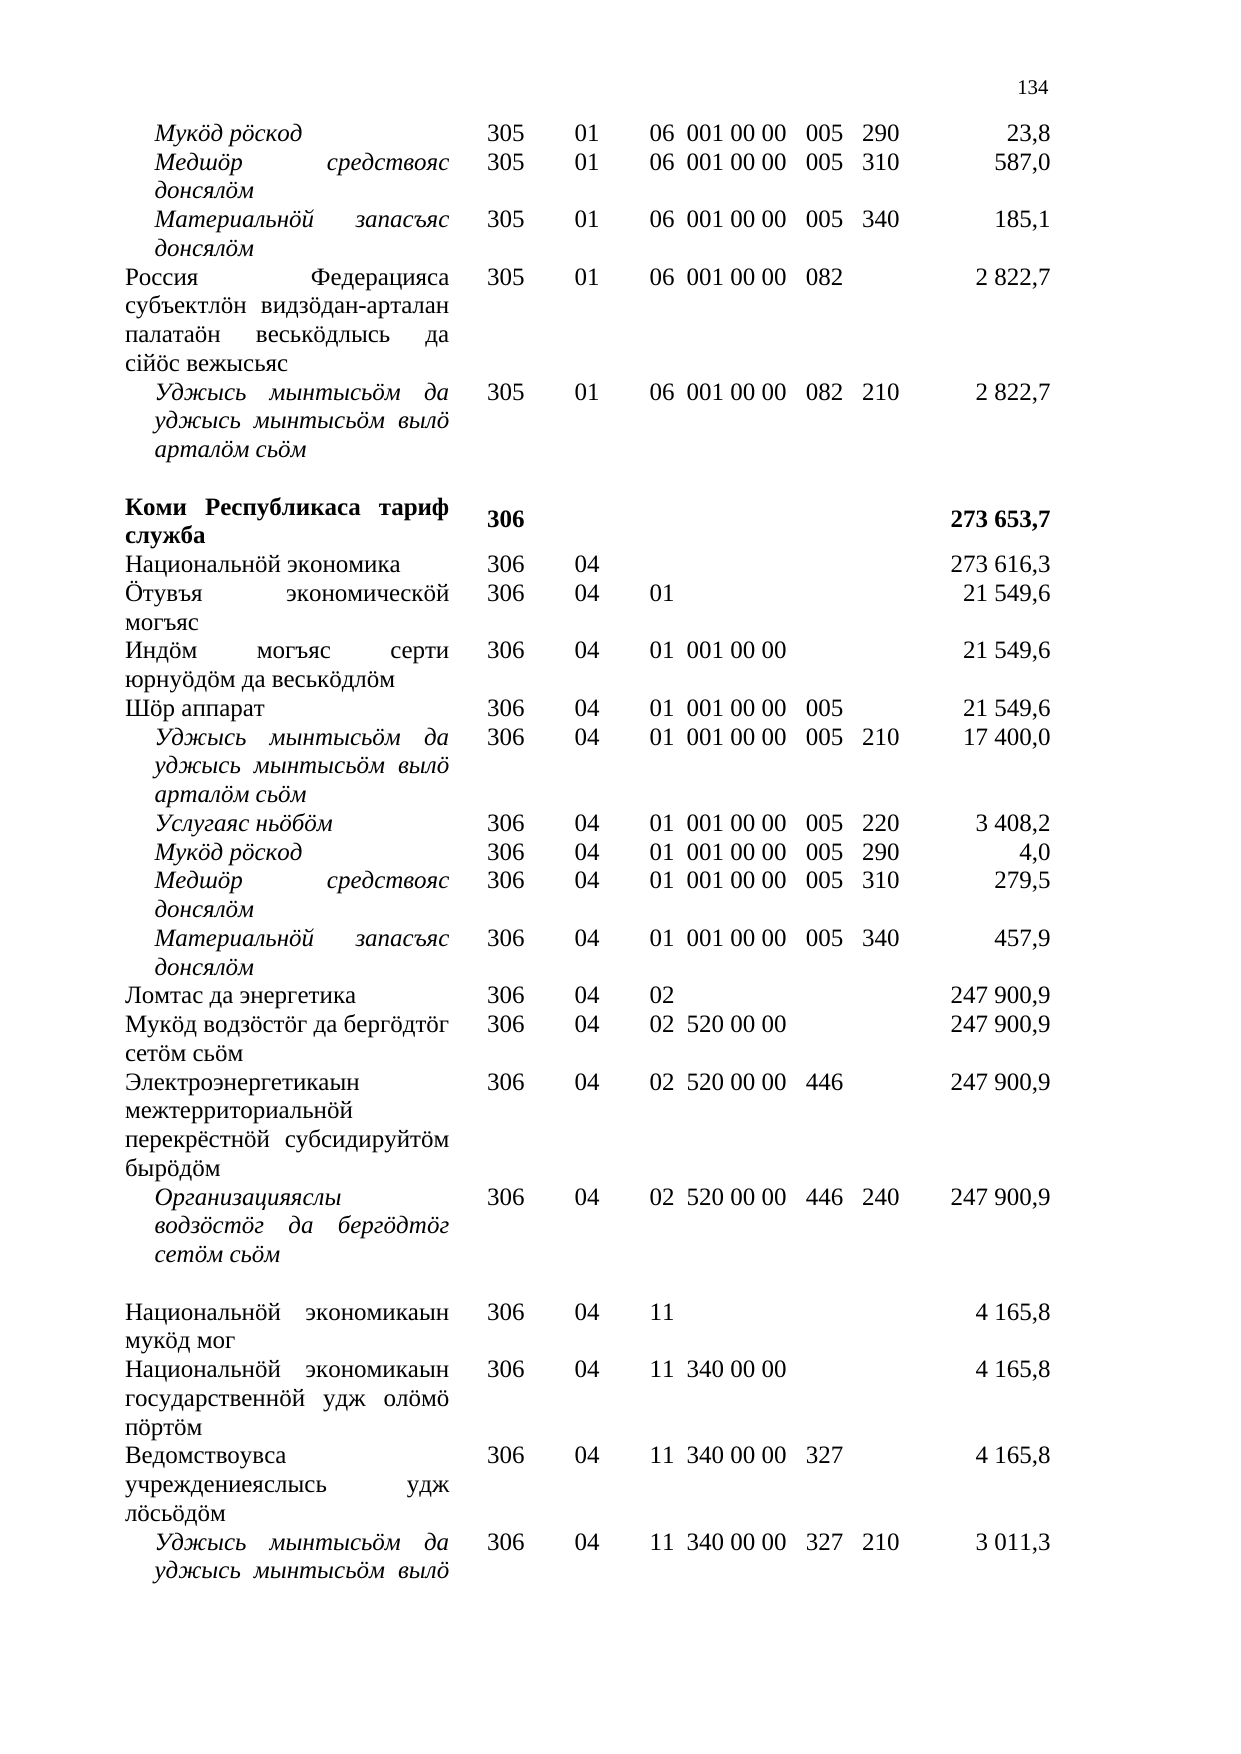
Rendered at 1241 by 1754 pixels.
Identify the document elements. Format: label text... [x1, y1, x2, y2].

table_cell 04 [530, 1441, 605, 1527]
table_cell 082 [793, 262, 849, 377]
table_cell 306 [455, 1354, 530, 1441]
table_cell [680, 492, 793, 549]
table_cell [849, 1441, 905, 1527]
table_cell Уджысь мынтысьöм да уджысь мынтысьöм вылö арталöм сьöм [119, 377, 455, 492]
table_cell 06 [605, 262, 680, 377]
table_cell 3 408,2 [905, 808, 1056, 837]
table_cell 446 [793, 1067, 849, 1182]
table_cell 04 [530, 1182, 605, 1297]
table_cell Мукöд рöскод [119, 118, 455, 147]
table_cell 21 549,6 [905, 578, 1056, 636]
table_cell 04 [530, 1297, 605, 1354]
table_cell 01 [605, 722, 680, 808]
table_cell [849, 981, 905, 1009]
table_cell 340 [849, 204, 905, 262]
table_cell 01 [605, 837, 680, 866]
table_cell 305 [455, 377, 530, 492]
table_cell 305 [455, 147, 530, 204]
table_cell 520 00 00 [680, 1067, 793, 1182]
table_cell 327 [793, 1441, 849, 1527]
table_cell 290 [849, 118, 905, 147]
table_cell [680, 578, 793, 636]
table_cell 11 [605, 1527, 680, 1584]
table_cell Национальнöй экономика [119, 549, 455, 578]
table_cell 4 165,8 [905, 1441, 1056, 1527]
table_cell 001 00 00 [680, 866, 793, 923]
table_cell 306 [455, 837, 530, 866]
table_cell Индöм могъяс серти юрнуöдöм да веськöдлöм [119, 636, 455, 693]
table_cell 247 900,9 [905, 981, 1056, 1009]
table_cell [793, 492, 849, 549]
table_cell 01 [605, 808, 680, 837]
table_cell 4 165,8 [905, 1354, 1056, 1441]
table_cell 001 00 00 [680, 204, 793, 262]
table_cell [680, 549, 793, 578]
table_cell Медшöр средствояс донсялöм [119, 147, 455, 204]
table_cell 005 [793, 722, 849, 808]
table_cell Национальнöй экономикаын государственнöй удж олöмö пöртöм [119, 1354, 455, 1441]
table_cell 001 00 00 [680, 923, 793, 981]
table_cell 446 [793, 1182, 849, 1297]
table_cell [849, 636, 905, 693]
table_cell 306 [455, 1009, 530, 1067]
table_cell Россия Федерацияса субъектлöн видзöдан-арталан палатаöн веськöдлысь да сiйöс вежысьяс [119, 262, 455, 377]
table_cell 306 [455, 923, 530, 981]
table_cell Уджысь мынтысьöм да уджысь мынтысьöм вылö арталöм сьöм [119, 722, 455, 808]
table_cell 340 00 00 [680, 1527, 793, 1584]
table_cell 11 [605, 1297, 680, 1354]
table_cell Медшöр средствояс донсялöм [119, 866, 455, 923]
table_cell [793, 549, 849, 578]
table_cell [680, 1297, 793, 1354]
table_cell 005 [793, 923, 849, 981]
table_cell [793, 1354, 849, 1441]
table_cell 306 [455, 866, 530, 923]
table_cell [849, 1009, 905, 1067]
table_cell [849, 492, 905, 549]
table_cell 04 [530, 837, 605, 866]
table_cell [849, 1297, 905, 1354]
table_cell 306 [455, 1067, 530, 1182]
table_cell 305 [455, 262, 530, 377]
table_cell Шöр аппарат [119, 693, 455, 722]
table_cell 001 00 00 [680, 808, 793, 837]
table_cell 306 [455, 693, 530, 722]
table_cell [605, 492, 680, 549]
table_cell 005 [793, 808, 849, 837]
table_cell 005 [793, 693, 849, 722]
table_cell 06 [605, 204, 680, 262]
table_cell 240 [849, 1182, 905, 1297]
table_cell [530, 492, 605, 549]
table_cell 04 [530, 808, 605, 837]
table_cell 01 [530, 147, 605, 204]
table_cell 001 00 00 [680, 377, 793, 492]
table_cell [849, 549, 905, 578]
table_cell [849, 693, 905, 722]
table_cell 001 00 00 [680, 636, 793, 693]
table_cell 01 [605, 693, 680, 722]
table_cell 2 822,7 [905, 262, 1056, 377]
table_cell 17 400,0 [905, 722, 1056, 808]
table_cell 02 [605, 981, 680, 1009]
table_cell 04 [530, 923, 605, 981]
table_cell 04 [530, 981, 605, 1009]
table_cell 273 616,3 [905, 549, 1056, 578]
table_cell 23,8 [905, 118, 1056, 147]
table_cell [849, 1067, 905, 1182]
table_cell 4,0 [905, 837, 1056, 866]
table_cell 001 00 00 [680, 722, 793, 808]
table_cell 005 [793, 866, 849, 923]
table_cell 01 [605, 636, 680, 693]
table_cell 005 [793, 837, 849, 866]
table_cell Ломтас да энергетика [119, 981, 455, 1009]
table_cell 306 [455, 636, 530, 693]
table_cell 306 [455, 578, 530, 636]
table_cell 340 [849, 923, 905, 981]
table_cell 06 [605, 147, 680, 204]
table_cell Материальнöй запасъяс донсялöм [119, 923, 455, 981]
table_cell 210 [849, 1527, 905, 1584]
table_cell [849, 262, 905, 377]
table_cell [793, 981, 849, 1009]
table_cell 04 [530, 1009, 605, 1067]
table_cell 3 011,3 [905, 1527, 1056, 1584]
table_cell 02 [605, 1182, 680, 1297]
table_cell 01 [530, 262, 605, 377]
table_cell 306 [455, 808, 530, 837]
table_cell Ведомствоувса учреждениеяслысь удж лöсьöдöм [119, 1441, 455, 1527]
table_cell 306 [455, 1527, 530, 1584]
table_cell [849, 578, 905, 636]
table_cell 04 [530, 722, 605, 808]
table_cell 21 549,6 [905, 693, 1056, 722]
table_cell 005 [793, 118, 849, 147]
table_cell 306 [455, 1297, 530, 1354]
table_cell 001 00 00 [680, 262, 793, 377]
table_cell 04 [530, 549, 605, 578]
table_cell 082 [793, 377, 849, 492]
table_cell 310 [849, 866, 905, 923]
table_cell 04 [530, 1067, 605, 1182]
table_cell 185,1 [905, 204, 1056, 262]
table_cell Национальнöй экономикаын мукöд мог [119, 1297, 455, 1354]
table_cell 001 00 00 [680, 837, 793, 866]
table_cell 02 [605, 1009, 680, 1067]
table_cell 306 [455, 722, 530, 808]
table_cell 210 [849, 722, 905, 808]
table_cell 273 653,7 [905, 492, 1056, 549]
table_cell 520 00 00 [680, 1009, 793, 1067]
table_cell 001 00 00 [680, 693, 793, 722]
table_cell 11 [605, 1441, 680, 1527]
table_cell 06 [605, 377, 680, 492]
table_cell 305 [455, 204, 530, 262]
table_cell 04 [530, 578, 605, 636]
table_cell 247 900,9 [905, 1067, 1056, 1182]
table_cell 247 900,9 [905, 1009, 1056, 1067]
table_cell 247 900,9 [905, 1182, 1056, 1297]
table_cell 01 [530, 118, 605, 147]
table_cell 306 [455, 981, 530, 1009]
table_cell 587,0 [905, 147, 1056, 204]
table_cell [793, 578, 849, 636]
table_cell 220 [849, 808, 905, 837]
table_cell 005 [793, 147, 849, 204]
table_cell Мукöд водзöстöг да бергöдтöг сетöм сьöм [119, 1009, 455, 1067]
table_cell 02 [605, 1067, 680, 1182]
table_cell [793, 636, 849, 693]
table_cell Материальнöй запасъяс донсялöм [119, 204, 455, 262]
table_cell Öтувъя экономическöй могъяс [119, 578, 455, 636]
table_cell Уджысь мынтысьöм да уджысь мынтысьöм вылö [119, 1527, 455, 1584]
table_cell 340 00 00 [680, 1441, 793, 1527]
table_cell 210 [849, 377, 905, 492]
table_cell 4 165,8 [905, 1297, 1056, 1354]
table_cell Услугаяс ньöбöм [119, 808, 455, 837]
table_cell 001 00 00 [680, 147, 793, 204]
table_cell 290 [849, 837, 905, 866]
table_cell [680, 981, 793, 1009]
table_cell 005 [793, 204, 849, 262]
table_cell 2 822,7 [905, 377, 1056, 492]
table_cell 04 [530, 866, 605, 923]
table_cell Коми Республикаса тариф служба [119, 492, 455, 549]
table_cell 520 00 00 [680, 1182, 793, 1297]
table_cell [849, 1354, 905, 1441]
table_cell 04 [530, 1354, 605, 1441]
table_cell Организацияяслы водзöстöг да бергöдтöг сетöм сьöм [119, 1182, 455, 1297]
table_cell Электроэнергетикаын межтерриториальнöй перекрёстнöй субсидируйтöм бырöдöм [119, 1067, 455, 1182]
table_cell 04 [530, 1527, 605, 1584]
table_cell 279,5 [905, 866, 1056, 923]
table_cell [605, 549, 680, 578]
table_cell 21 549,6 [905, 636, 1056, 693]
table_cell 306 [455, 549, 530, 578]
table_cell 01 [605, 866, 680, 923]
table_cell 11 [605, 1354, 680, 1441]
table_cell 04 [530, 636, 605, 693]
table_cell 457,9 [905, 923, 1056, 981]
table_cell 327 [793, 1527, 849, 1584]
table_cell [793, 1297, 849, 1354]
table_cell 340 00 00 [680, 1354, 793, 1441]
table_cell 01 [530, 204, 605, 262]
table_cell 01 [605, 578, 680, 636]
table_cell 306 [455, 492, 530, 549]
table_cell 06 [605, 118, 680, 147]
table_cell 310 [849, 147, 905, 204]
table_cell 04 [530, 693, 605, 722]
table_cell 305 [455, 118, 530, 147]
table_cell Мукöд рöскод [119, 837, 455, 866]
table_cell 01 [605, 923, 680, 981]
table_cell [793, 1009, 849, 1067]
table_cell 01 [530, 377, 605, 492]
table_cell 306 [455, 1182, 530, 1297]
table_cell 001 00 00 [680, 118, 793, 147]
table_cell 306 [455, 1441, 530, 1527]
